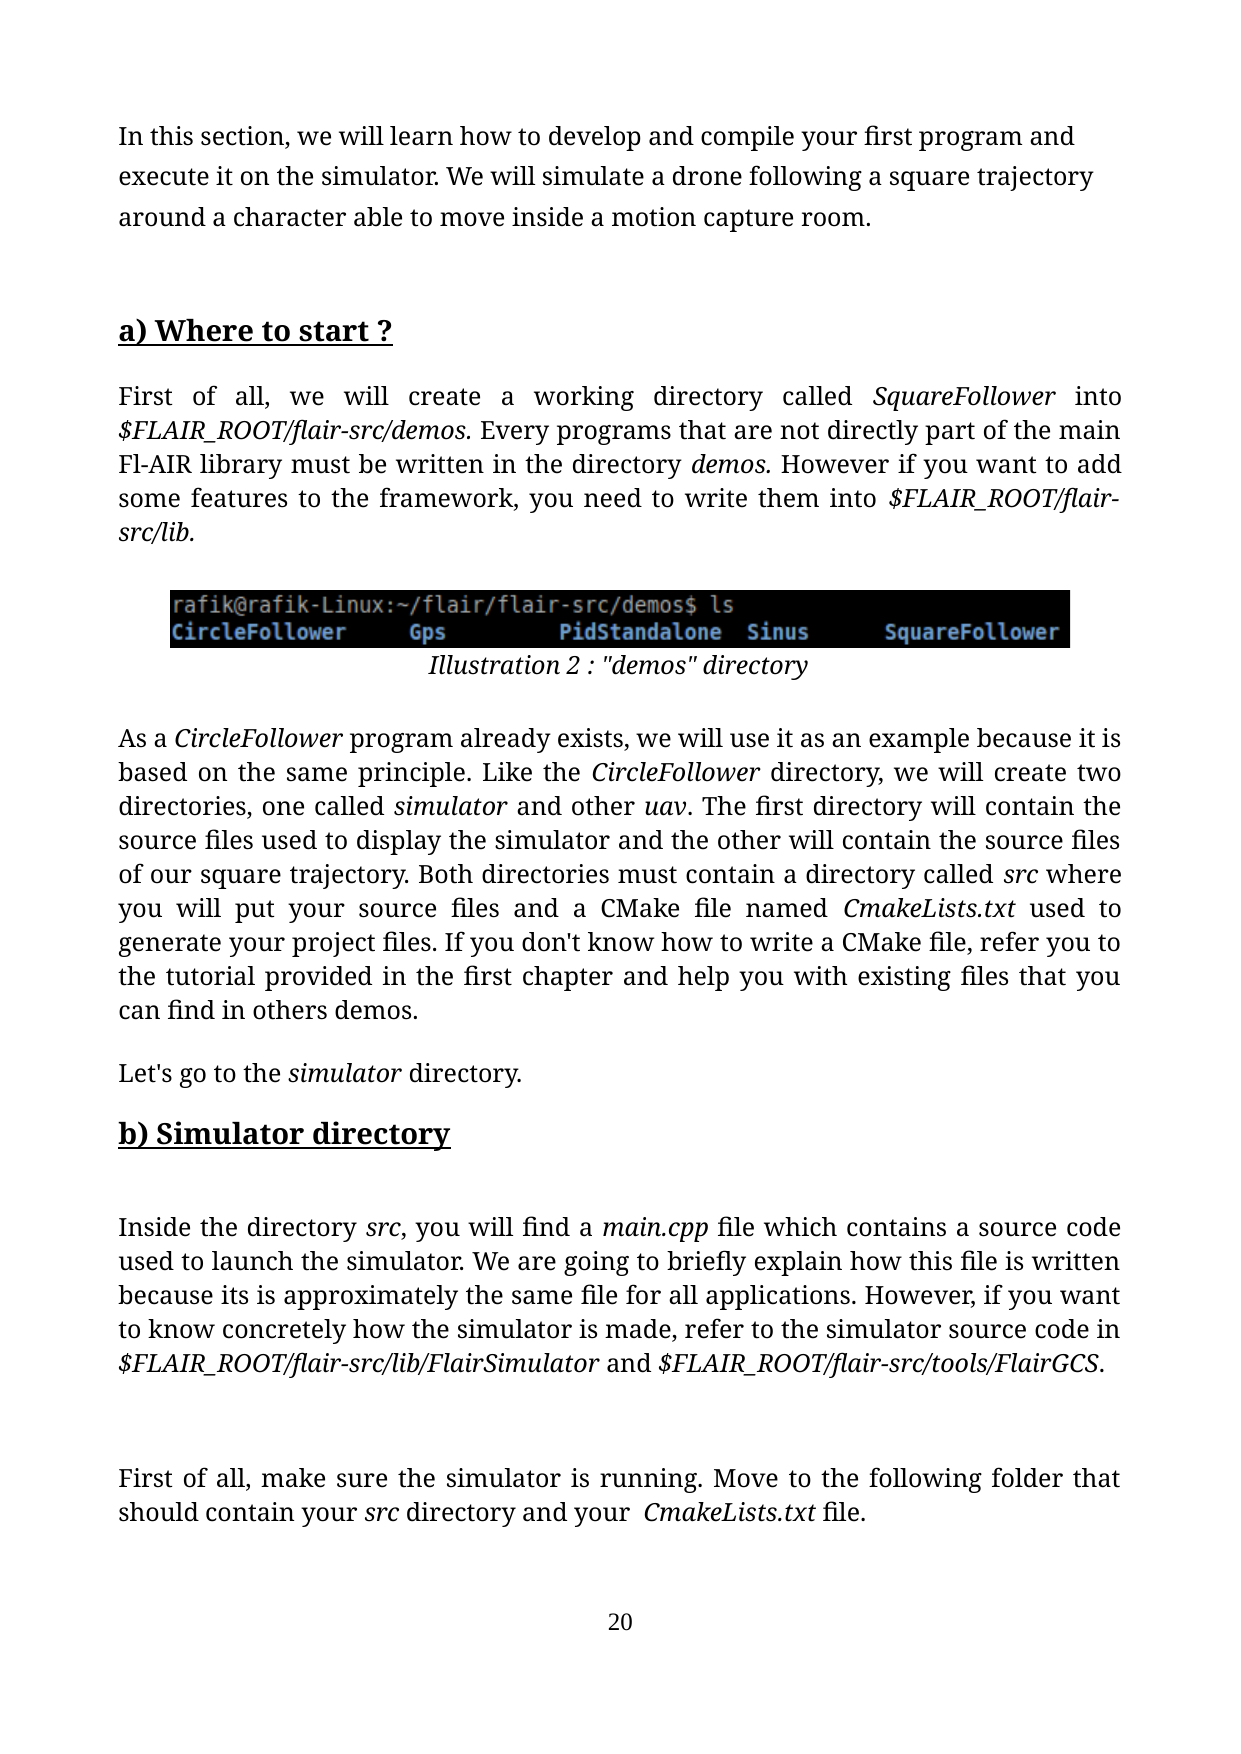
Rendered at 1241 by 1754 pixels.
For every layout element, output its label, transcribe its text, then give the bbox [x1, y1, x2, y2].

text First of all, make sure the simulator is running. Move to the following folder that should contain your src directory and your CmakeLists.txt file. [118, 1461, 1122, 1529]
text In this section, we will learn how to develop and compile your first program and execute it on the simulator. We will simulate a drone following a square trajectory around a character able to move inside a motion capture room. [118, 118, 1122, 234]
text As a CircleFollower program already exists, we will use it as an example because it is based on the same principle. Like the CircleFollower directory, we will create two directories, one called simulator and other uav. The first directory will contain the source files used to display the simulator and the other will contain the source files of our square trajectory. Both directories must contain a directory called src where you will put your source files and a CMake file named CmakeLists.txt used to generate your project files. If you don't know how to write a CMake file, refer you to the tutorial provided in the first chapter and help you with existing files that you can find in others demos. [118, 686, 1122, 1027]
text b) Simulator directory [118, 1113, 1122, 1153]
text Illustration 2 : "demos" directory [170, 648, 1070, 682]
text Inside the directory src, you will find a main.cpp file which contains a source code used to launch the simulator. We are going to briefly explain how this file is written because its is approximately the same file for all applications. However, if you want to know concretely how the simulator is made, refer to the simulator source code in $FLAIR_ROOT/flair-src/lib/FlairSimulator and $FLAIR_ROOT/flair-src/tools/FlairGCS. [118, 1210, 1122, 1380]
text a) Where to start ? [118, 311, 1122, 350]
picture [170, 590, 1071, 648]
text Let's go to the simulator directory. [118, 1056, 1122, 1089]
text First of all, we will create a working directory called SquareFollower into $FLAIR_ROOT/flair-src/demos. Every programs that are not directly part of the main Fl-AIR library must be written in the directory demos. However if you want to add some features to the framework, you need to write them into $FLAIR_ROOT/flair-src/lib. [118, 379, 1122, 549]
